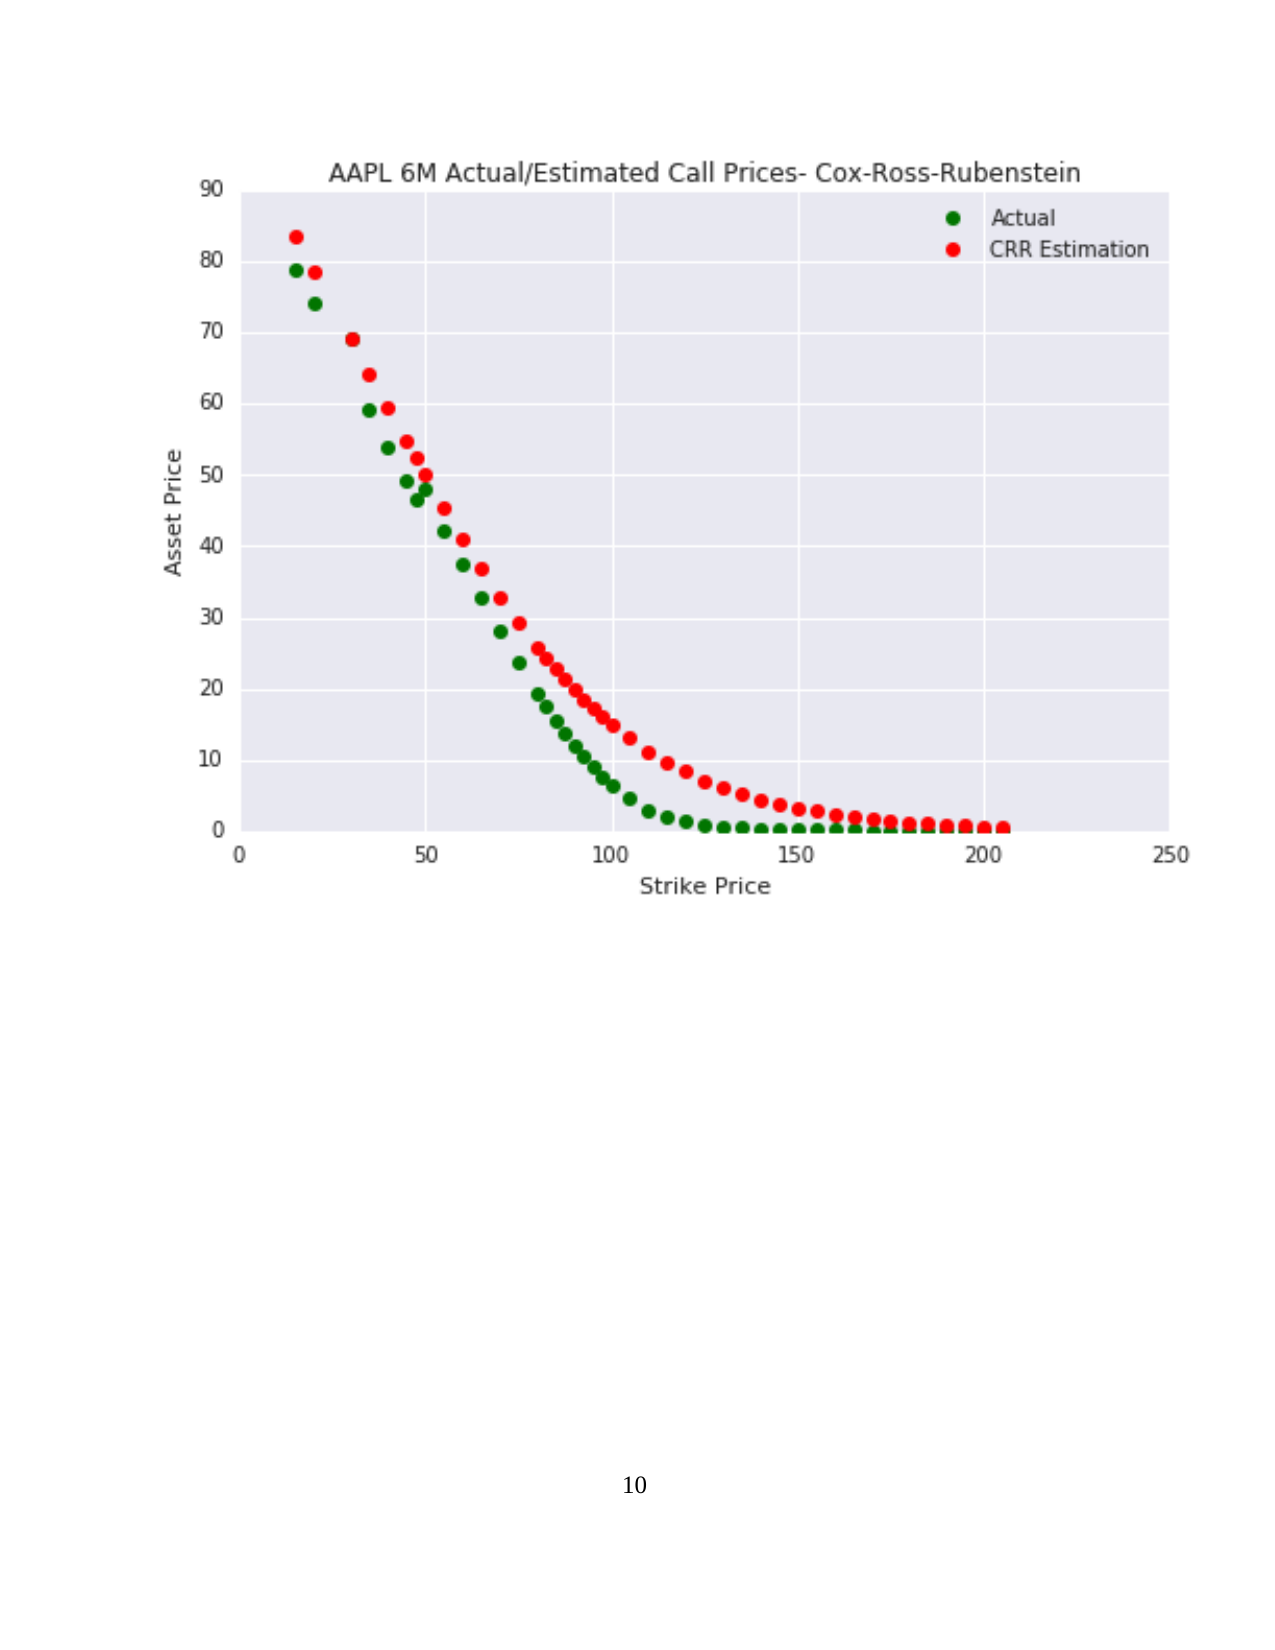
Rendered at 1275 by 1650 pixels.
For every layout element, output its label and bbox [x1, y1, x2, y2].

picture [150, 150, 1207, 907]
